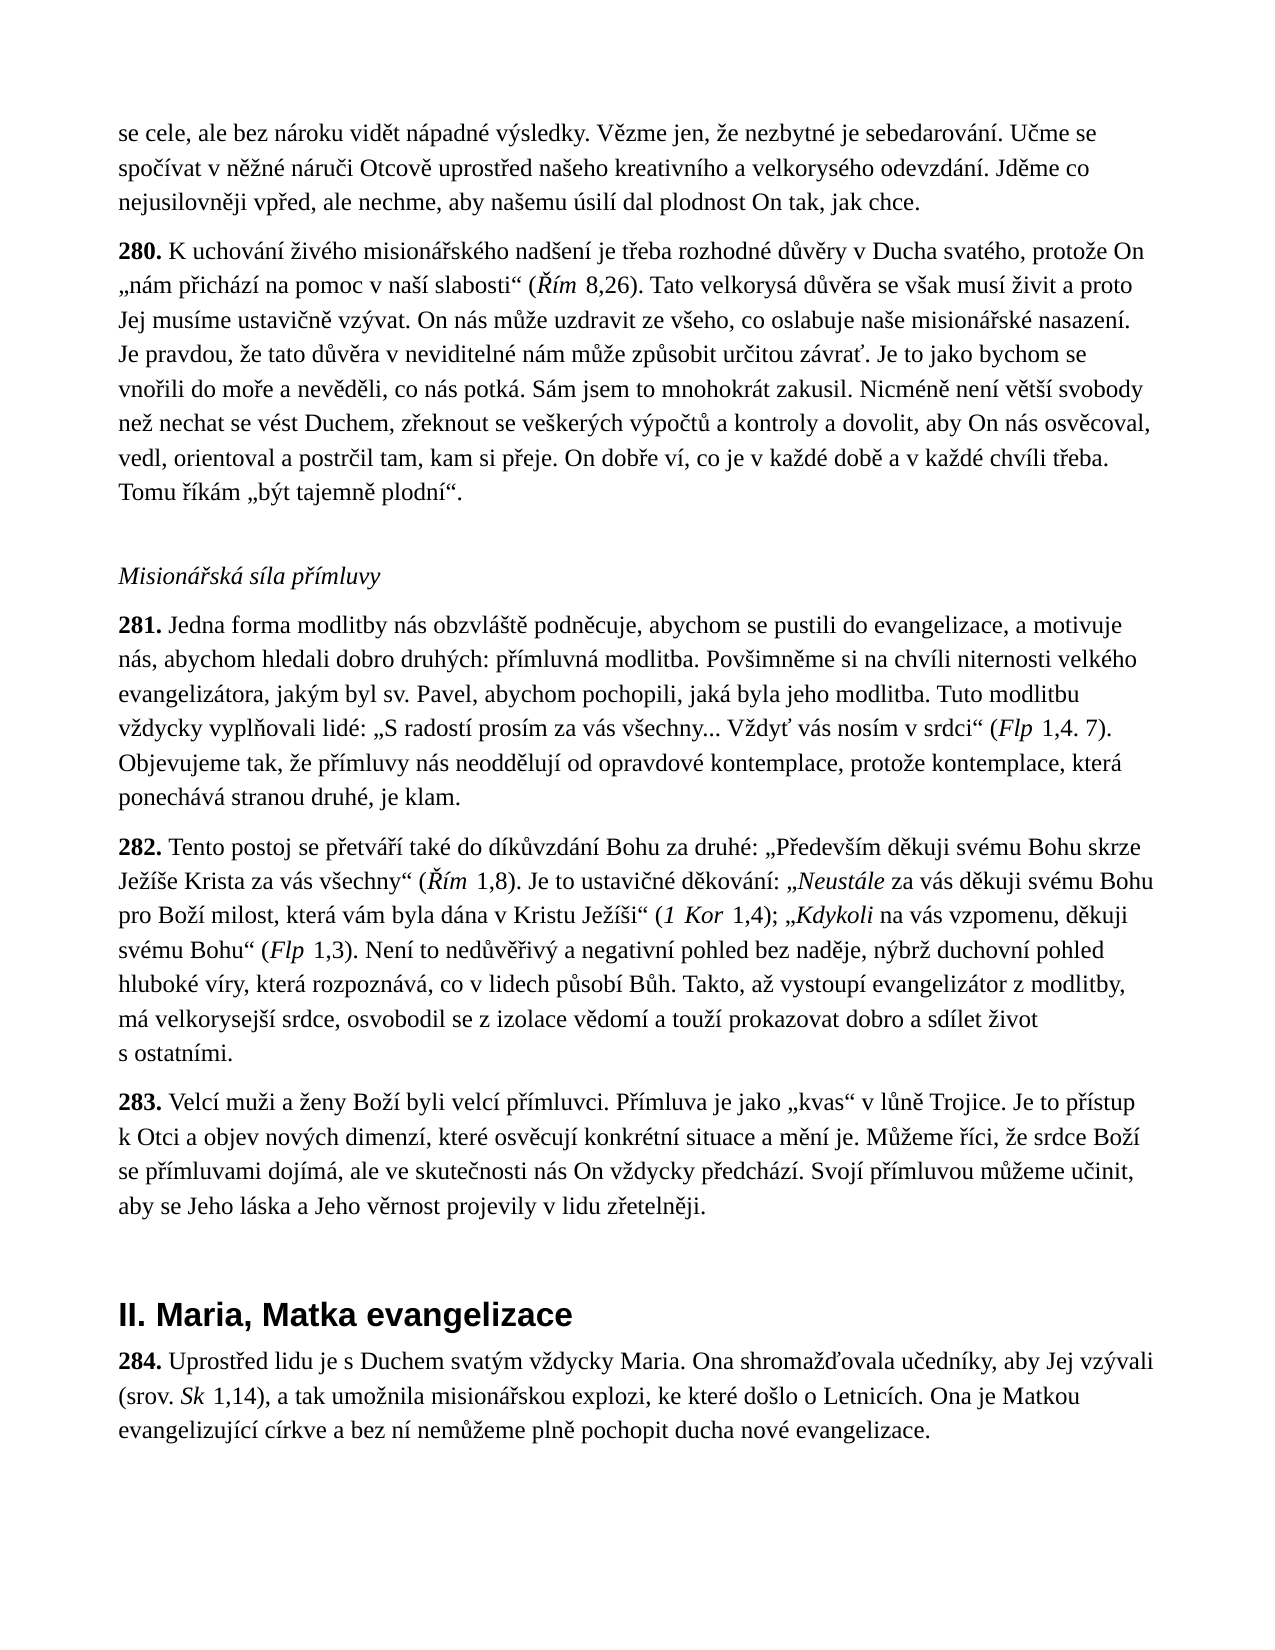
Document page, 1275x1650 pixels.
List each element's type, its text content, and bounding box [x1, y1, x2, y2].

text 282. Tento postoj se přetváří také do díkůvzdání Bohu za druhé: „Především děkuji svému Bohu skrze Ježíše Krista za vás všechny“ (Řím 1,8). Je to ustavičné děkování: „Neustále za vás děkuji svému Bohu pro Boží milost, která vám byla dána v Kristu Ježíši“ (1 Kor 1,4); „Kdykoli na vás vzpomenu, děkuji svému Bohu“ (Flp 1,3). Není to nedůvěřivý a negativní pohled bez naděje, nýbrž duchovní pohled hluboké víry, která rozpoznává, co v lidech působí Bůh. Takto, až vystoupí evangelizátor z modlitby, má velkorysejší srdce, osvobodil se z izolace vědomí a touží prokazovat dobro a sdílet život s ostatními. [118, 832, 1157, 1067]
text 281. Jedna forma modlitby nás obzvláště podněcuje, abychom se pustili do evangelizace, a motivuje nás, abychom hledali dobro druhých: přímluvná modlitba. Povšimněme si na chvíli niternosti velkého evangelizátora, jakým byl sv. Pavel, abychom pochopili, jaká byla jeho modlitba. Tuto modlitbu vždycky vyplňovali lidé: „S radostí prosím za vás všechny... Vždyť vás nosím v srdci“ (Flp 1,4. 7). Objevujeme tak, že přímluvy nás neoddělují od opravdové kontemplace, protože kontemplace, která ponechává stranou druhé, je klam. [118, 610, 1157, 811]
text Misionářská síla přímluvy [118, 561, 1157, 590]
text se cele, ale bez nároku vidět nápadné výsledky. Vězme jen, že nezbytné je sebedarování. Učme se spočívat v něžné náruči Otcově uprostřed našeho kreativního a velkorysého odevzdání. Jděme co nejusilovněji vpřed, ale nechme, aby našemu úsilí dal plodnost On tak, jak chce. [118, 118, 1157, 216]
subtitle II. Maria, Matka evangelizace [118, 1295, 1157, 1334]
text 284. Uprostřed lidu je s Duchem svatým vždycky Maria. Ona shromažďovala učedníky, aby Jej vzývali (srov. Sk 1,14), a tak umožnila misionářskou explozi, ke které došlo o Letnicích. Ona je Matkou evangelizující církve a bez ní nemůžeme plně pochopit ducha nové evangelizace. [118, 1346, 1157, 1479]
text 280. K uchování živého misionářského nadšení je třeba rozhodné důvěry v Ducha svatého, protože On „nám přichází na pomoc v naší slabosti“ (Řím 8,26). Tato velkorysá důvěra se však musí živit a proto Jej musíme ustavičně vzývat. On nás může uzdravit ze všeho, co oslabuje naše misionářské nasazení. Je pravdou, že tato důvěra v neviditelné nám může způsobit určitou závrať. Je to jako bychom se vnořili do moře a nevěděli, co nás potká. Sám jsem to mnohokrát zakusil. Nicméně není větší svobody než nechat se vést Duchem, zřeknout se veškerých výpočtů a kontroly a dovolit, aby On nás osvěcoval, vedl, orientoval a postrčil tam, kam si přeje. On dobře ví, co je v každé době a v každé chvíli třeba. Tomu říkám „být tajemně plodní“. [118, 236, 1157, 541]
text 283. Velcí muži a ženy Boží byli velcí přímluvci. Přímluva je jako „kvas“ v lůně Trojice. Je to přístup k Otci a objev nových dimenzí, které osvěcují konkrétní situace a mění je. Můžeme říci, že srdce Boží se přímluvami dojímá, ale ve skutečnosti nás On vždycky předchází. Svojí přímluvou můžeme učinit, aby se Jeho láska a Jeho věrnost projevily v lidu zřetelněji. [118, 1087, 1157, 1254]
